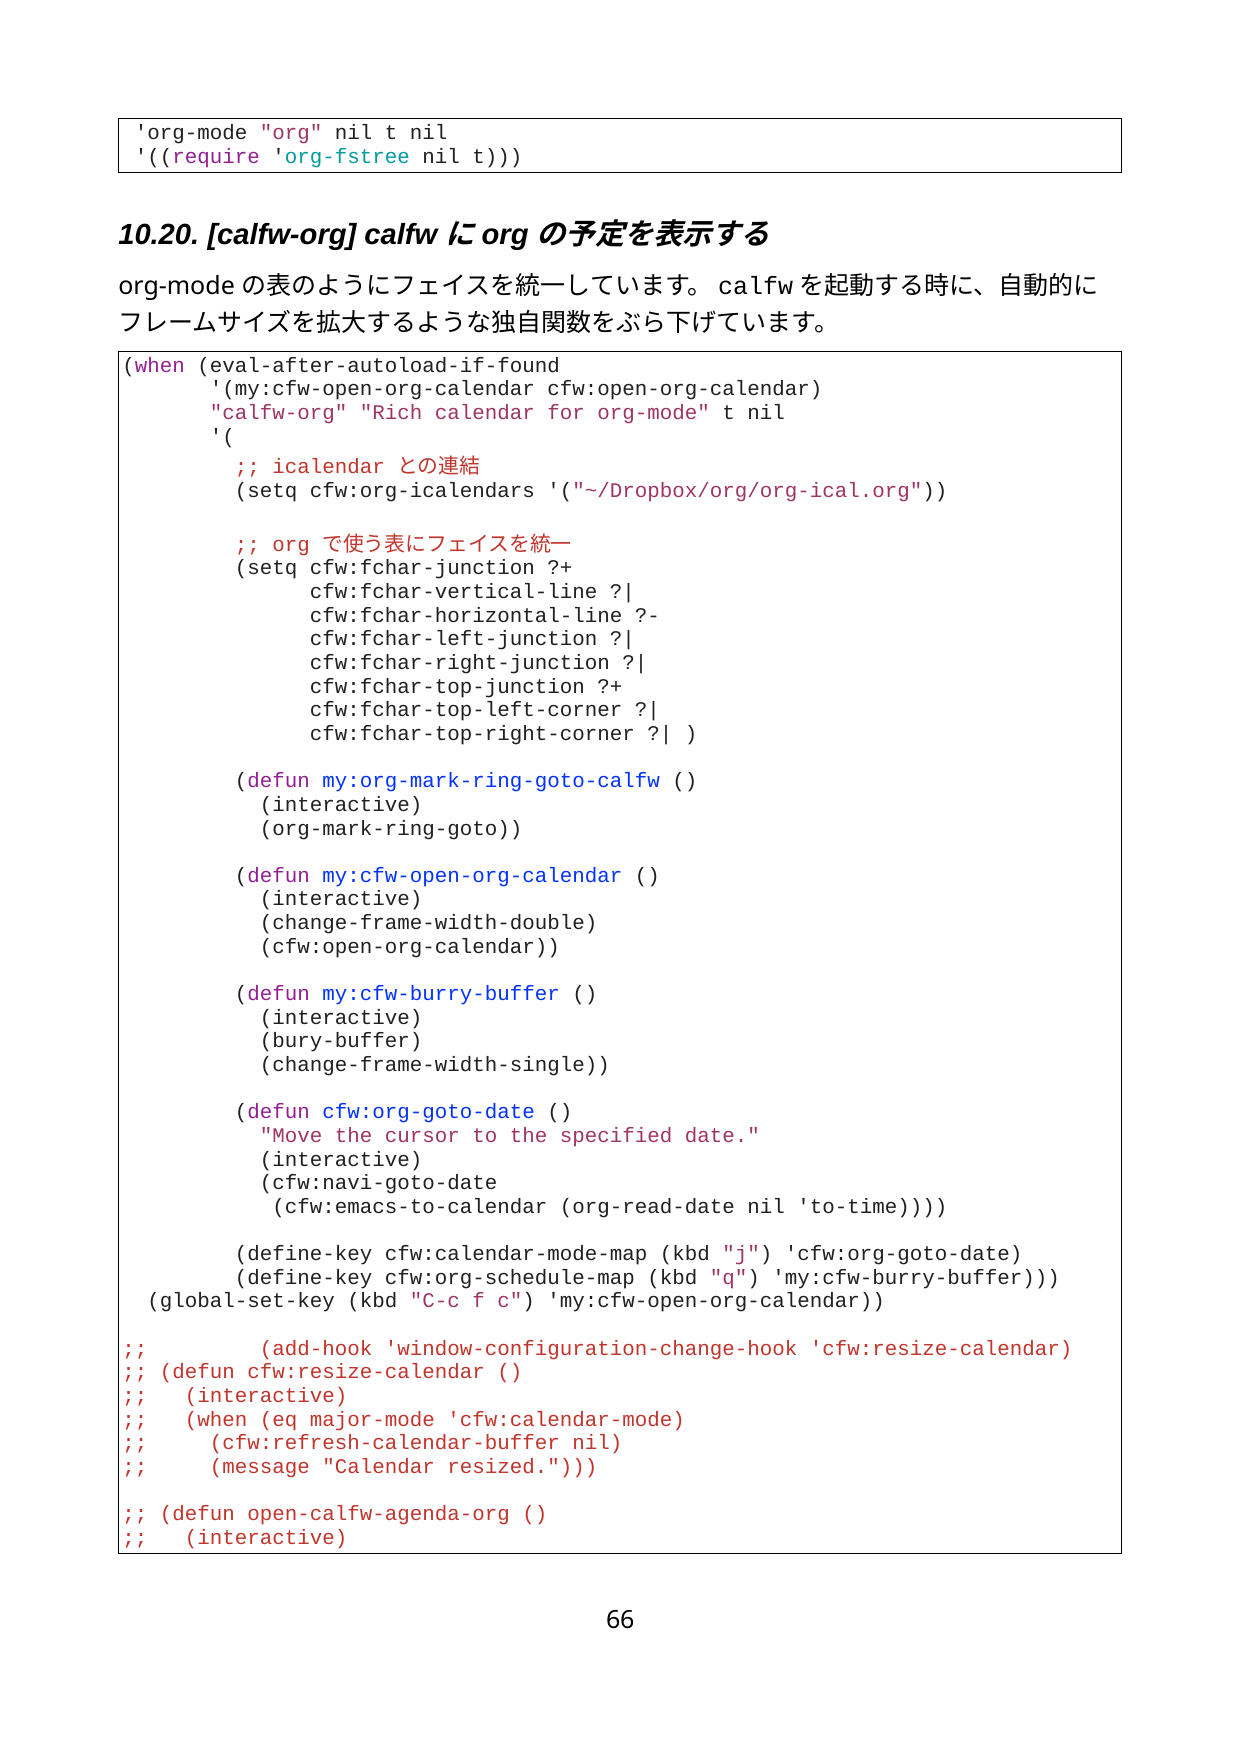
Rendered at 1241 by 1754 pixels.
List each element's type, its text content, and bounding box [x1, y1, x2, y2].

text ;; (defun cfw:resize-calendar () [119, 1357, 1121, 1381]
text ;; (cfw:refresh-calendar-buffer nil) [119, 1428, 1121, 1452]
text (org-mark-ring-goto)) [119, 813, 1121, 837]
text ;; icalendar との連結 [119, 445, 1121, 476]
text (defun my:cfw-open-org-calendar () [119, 861, 1121, 884]
text (setq cfw:org-icalendars '("~/Dropbox/org/org-ical.org")) [119, 476, 1121, 499]
text cfw:fchar-left-junction ?| [119, 624, 1121, 648]
text ;; (interactive) [119, 1381, 1121, 1405]
text "calfw-org" "Rich calendar for org-mode" t nil [119, 398, 1121, 422]
text (when (eval-after-autoload-if-found [119, 352, 1121, 374]
text (change-frame-width-double) [119, 908, 1121, 932]
text (defun cfw:org-goto-date () [119, 1097, 1121, 1121]
text cfw:fchar-vertical-line ?| [119, 577, 1121, 601]
subtitle [calfw-org] calfw に org の予定を表示する [118, 211, 1122, 253]
text '((require 'org-fstree nil t))) [119, 142, 1121, 172]
text cfw:fchar-top-junction ?+ [119, 672, 1121, 695]
text cfw:fchar-horizontal-line ?- [119, 601, 1121, 624]
text (defun my:cfw-burry-buffer () [119, 979, 1121, 1003]
text (bury-buffer) [119, 1026, 1121, 1050]
text (define-key cfw:calendar-mode-map (kbd "j") 'cfw:org-goto-date) [119, 1239, 1121, 1263]
text cfw:fchar-top-left-corner ?| [119, 695, 1121, 719]
text ;; org で使う表にフェイスを統一 [119, 523, 1121, 553]
text (interactive) [119, 1003, 1121, 1026]
text '(my:cfw-open-org-calendar cfw:open-org-calendar) [119, 374, 1121, 398]
text (define-key cfw:org-schedule-map (kbd "q") 'my:cfw-burry-buffer))) [119, 1263, 1121, 1286]
text ;; (interactive) [119, 1523, 1121, 1553]
text (cfw:navi-goto-date [119, 1168, 1121, 1192]
text ;; (message "Calendar resized."))) [119, 1452, 1121, 1476]
text 'org-mode "org" nil t nil [119, 119, 1121, 142]
text (cfw:emacs-to-calendar (org-read-date nil 'to-time)))) [119, 1192, 1121, 1216]
text (defun my:org-mark-ring-goto-calfw () [119, 766, 1121, 790]
text (cfw:open-org-calendar)) [119, 932, 1121, 955]
text (interactive) [119, 1144, 1121, 1168]
text org-mode の表のようにフェイスを統一しています。 calfw を起動する時に、自動的にフレームサイズを拡大するような独自関数をぶら下げています。 [118, 266, 1122, 338]
text ;; (add-hook 'window-configuration-change-hook 'cfw:resize-calendar) [119, 1334, 1121, 1357]
text cfw:fchar-right-junction ?| [119, 648, 1121, 672]
text ;; (defun open-calfw-agenda-org () [119, 1499, 1121, 1523]
text (interactive) [119, 884, 1121, 908]
text ;; (when (eq major-mode 'cfw:calendar-mode) [119, 1405, 1121, 1428]
text "Move the cursor to the specified date." [119, 1121, 1121, 1144]
text '( [119, 422, 1121, 445]
text (global-set-key (kbd "C-c f c") 'my:cfw-open-org-calendar)) [119, 1286, 1121, 1310]
text (setq cfw:fchar-junction ?+ [119, 553, 1121, 577]
text cfw:fchar-top-right-corner ?| ) [119, 719, 1121, 743]
text (interactive) [119, 790, 1121, 813]
text (change-frame-width-single)) [119, 1050, 1121, 1074]
